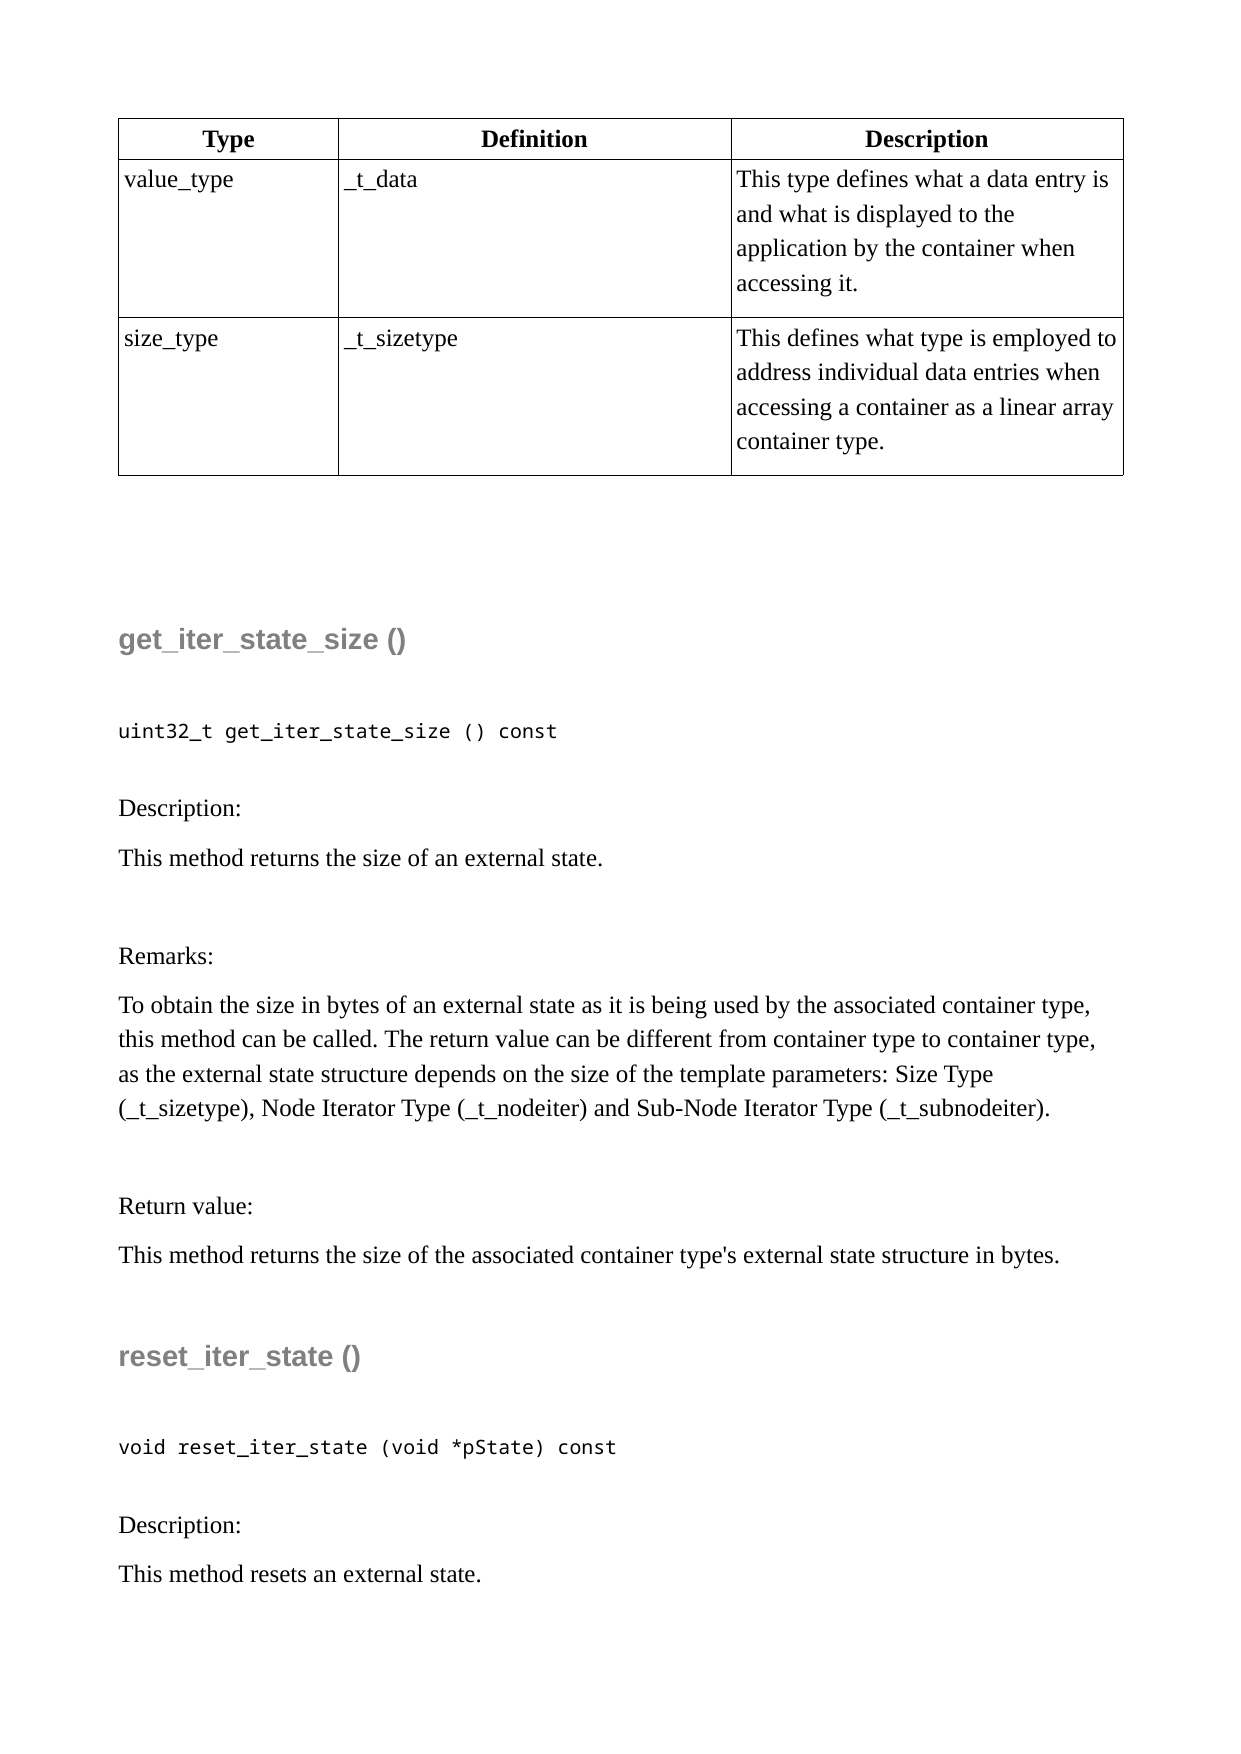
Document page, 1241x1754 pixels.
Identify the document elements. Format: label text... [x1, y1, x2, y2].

text void reset_iter_state (void *pState) const [118, 1434, 1122, 1461]
table_cell size_type [119, 318, 338, 475]
subtitle reset_iter_state () [118, 1338, 1122, 1372]
text Description: [118, 793, 1122, 822]
table_header Type [119, 119, 338, 158]
text This method returns the size of the associated container type's external state structure in bytes. [118, 1240, 1122, 1269]
table_header Definition [339, 119, 731, 158]
table_cell This defines what type is employed to address individual data entries when accessing a container as a linear array container type. [732, 318, 1123, 475]
text Description: [118, 1510, 1122, 1538]
subtitle get_iter_state_size () [118, 622, 1122, 656]
text To obtain the size in bytes of an external state as it is being used by the associated container type, this method can be called. The return value can be different from container type to container type, as the external state structure depends on the size of the template parameters: Size Type (_t_sizetype), Node Iterator Type (_t_nodeiter) and Sub-Node Iterator Type (_t_subnodeiter). [118, 990, 1122, 1122]
text Return value: [118, 1191, 1122, 1220]
table_cell value_type [119, 160, 338, 317]
table_cell This type defines what a data entry is and what is displayed to the application by the container when accessing it. [732, 160, 1123, 317]
text Remarks: [118, 941, 1122, 969]
text This method resets an external state. [118, 1559, 1122, 1587]
text This method returns the size of an external state. [118, 843, 1122, 871]
table_cell _t_sizetype [339, 318, 731, 475]
text uint32_t get_iter_state_size () const [118, 717, 1122, 744]
table_cell _t_data [339, 160, 731, 317]
table_header Description [732, 119, 1123, 158]
